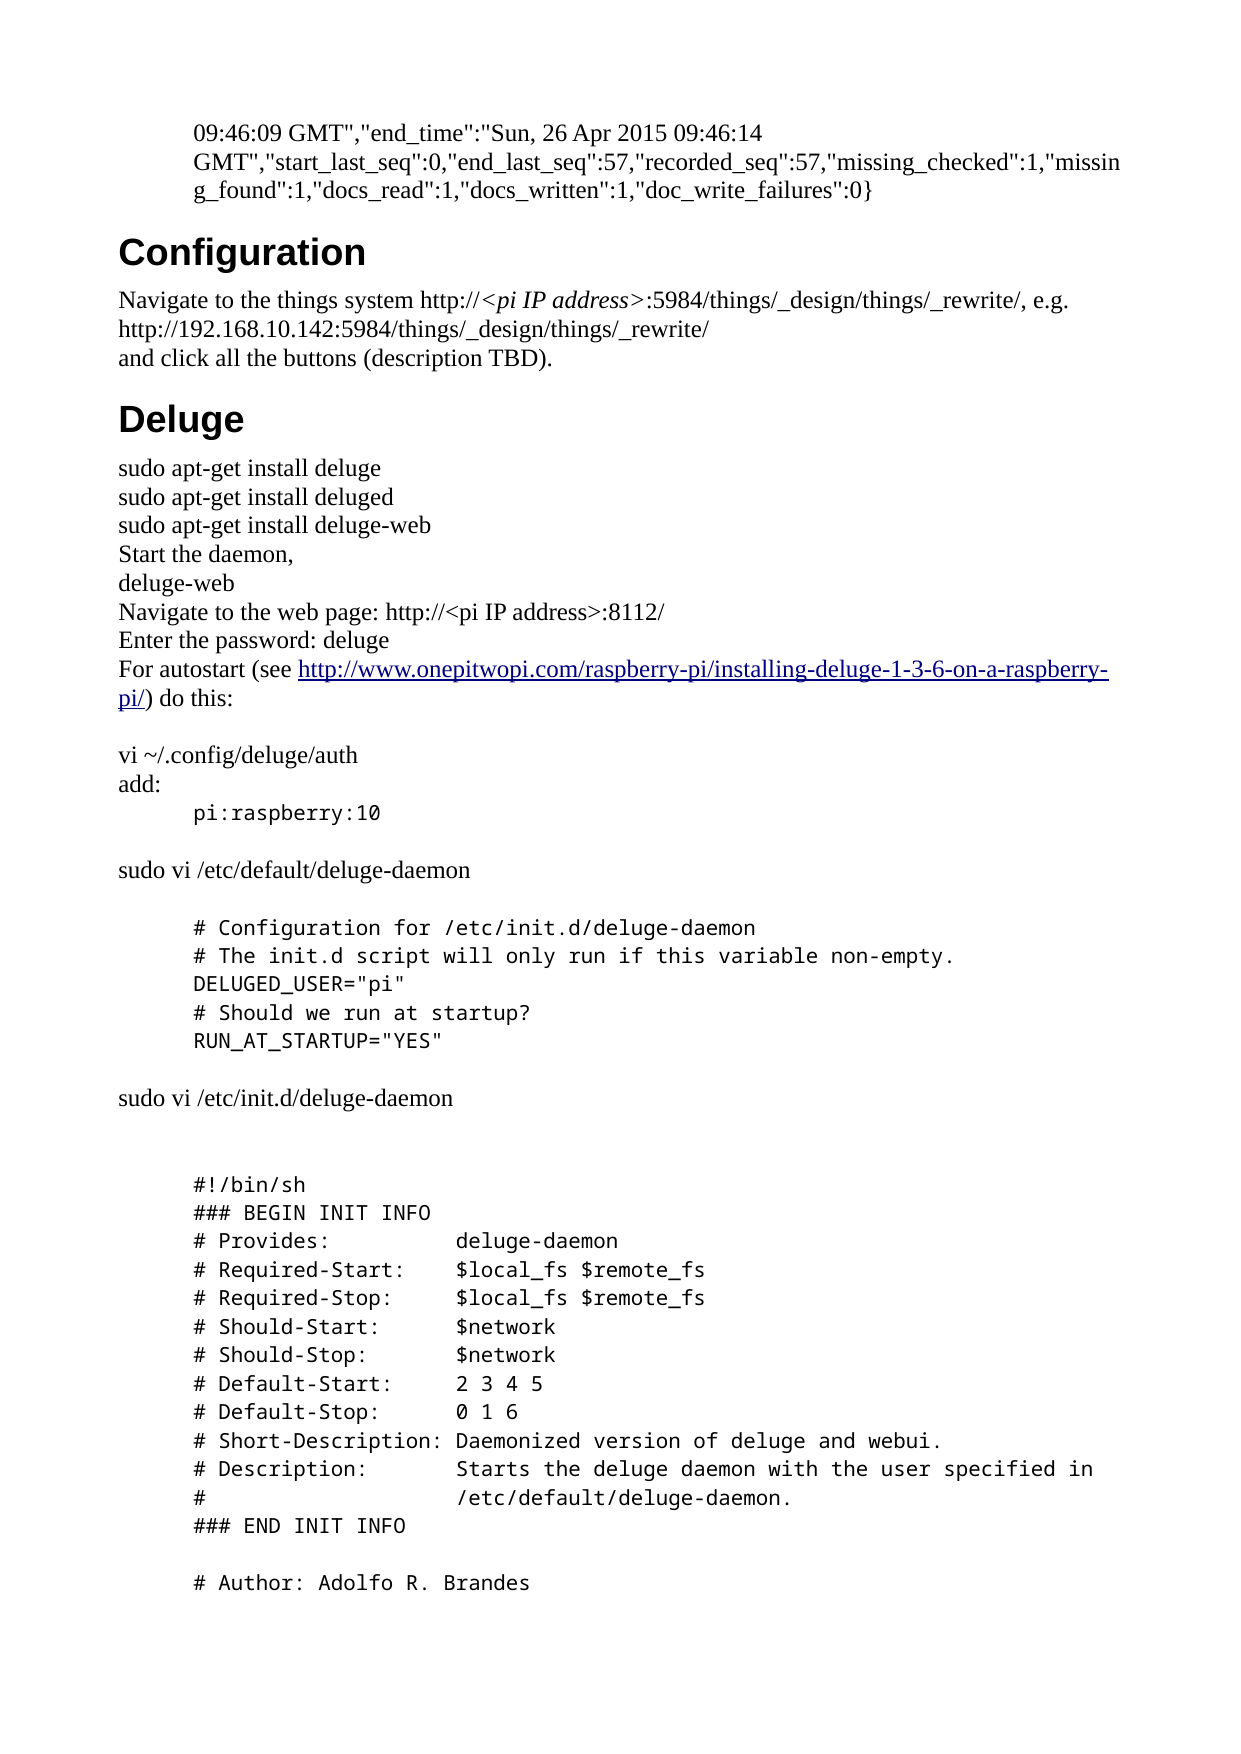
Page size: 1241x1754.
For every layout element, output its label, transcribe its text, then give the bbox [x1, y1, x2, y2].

text Navigate to the things system http://<pi IP address>:5984/things/_design/things/_rewrite/, e.g. http://192.168.10.142:5984/things/_design/things/_rewrite/ [118, 286, 1122, 343]
text # Configuration for /etc/init.d/deluge-daemon [193, 913, 1122, 941]
text # Default-Start: 2 3 4 5 [193, 1369, 1122, 1397]
subtitle Configuration [118, 229, 1122, 273]
text #!/bin/sh [193, 1170, 1122, 1198]
text For autostart (see http://www.onepitwopi.com/raspberry-pi/installing-deluge-1-3-6-on-a-raspberry-pi/) do this: [118, 654, 1122, 712]
text vi ~/.config/deluge/auth [118, 740, 1122, 769]
text # Should we run at startup? [193, 998, 1122, 1026]
text # Provides: deluge-daemon [193, 1227, 1122, 1255]
text sudo apt-get install deluged [118, 482, 1122, 510]
subtitle Deluge [118, 397, 1122, 440]
text RUN_AT_STARTUP="YES" [193, 1026, 1122, 1055]
text ### END INIT INFO [193, 1511, 1122, 1539]
text 09:46:09 GMT","end_time":"Sun, 26 Apr 2015 09:46:14 GMT","start_last_seq":0,"end_last_seq":57,"recorded_seq":57,"missing_checked":1,"missing_found":1,"docs_read":1,"docs_written":1,"doc_write_failures":0} [193, 118, 1122, 204]
text sudo apt-get install deluge [118, 453, 1122, 482]
text add: [118, 769, 1122, 798]
text # Required-Stop: $local_fs $remote_fs [193, 1283, 1122, 1312]
text # Description: Starts the deluge daemon with the user specified in [193, 1454, 1122, 1483]
text DELUGED_USER="pi" [193, 969, 1122, 998]
text Enter the password: deluge [118, 625, 1122, 654]
text Navigate to the web page: http://<pi IP address>:8112/ [118, 597, 1122, 625]
text # Author: Adolfo R. Brandes [193, 1568, 1122, 1596]
text and click all the buttons (description TBD). [118, 343, 1122, 372]
text sudo apt-get install deluge-web [118, 510, 1122, 539]
text sudo vi /etc/init.d/deluge-daemon [118, 1083, 1122, 1112]
text # /etc/default/deluge-daemon. [193, 1483, 1122, 1511]
text pi:raspberry:10 [193, 798, 1122, 826]
text # Default-Stop: 0 1 6 [193, 1397, 1122, 1426]
text # Required-Start: $local_fs $remote_fs [193, 1255, 1122, 1283]
text deluge-web [118, 568, 1122, 597]
text sudo vi /etc/default/deluge-daemon [118, 855, 1122, 884]
text # Should-Stop: $network [193, 1340, 1122, 1369]
text ### BEGIN INIT INFO [193, 1198, 1122, 1227]
text # The init.d script will only run if this variable non-empty. [193, 941, 1122, 969]
text # Short-Description: Daemonized version of deluge and webui. [193, 1426, 1122, 1454]
text Start the daemon, [118, 539, 1122, 568]
text # Should-Start: $network [193, 1312, 1122, 1340]
